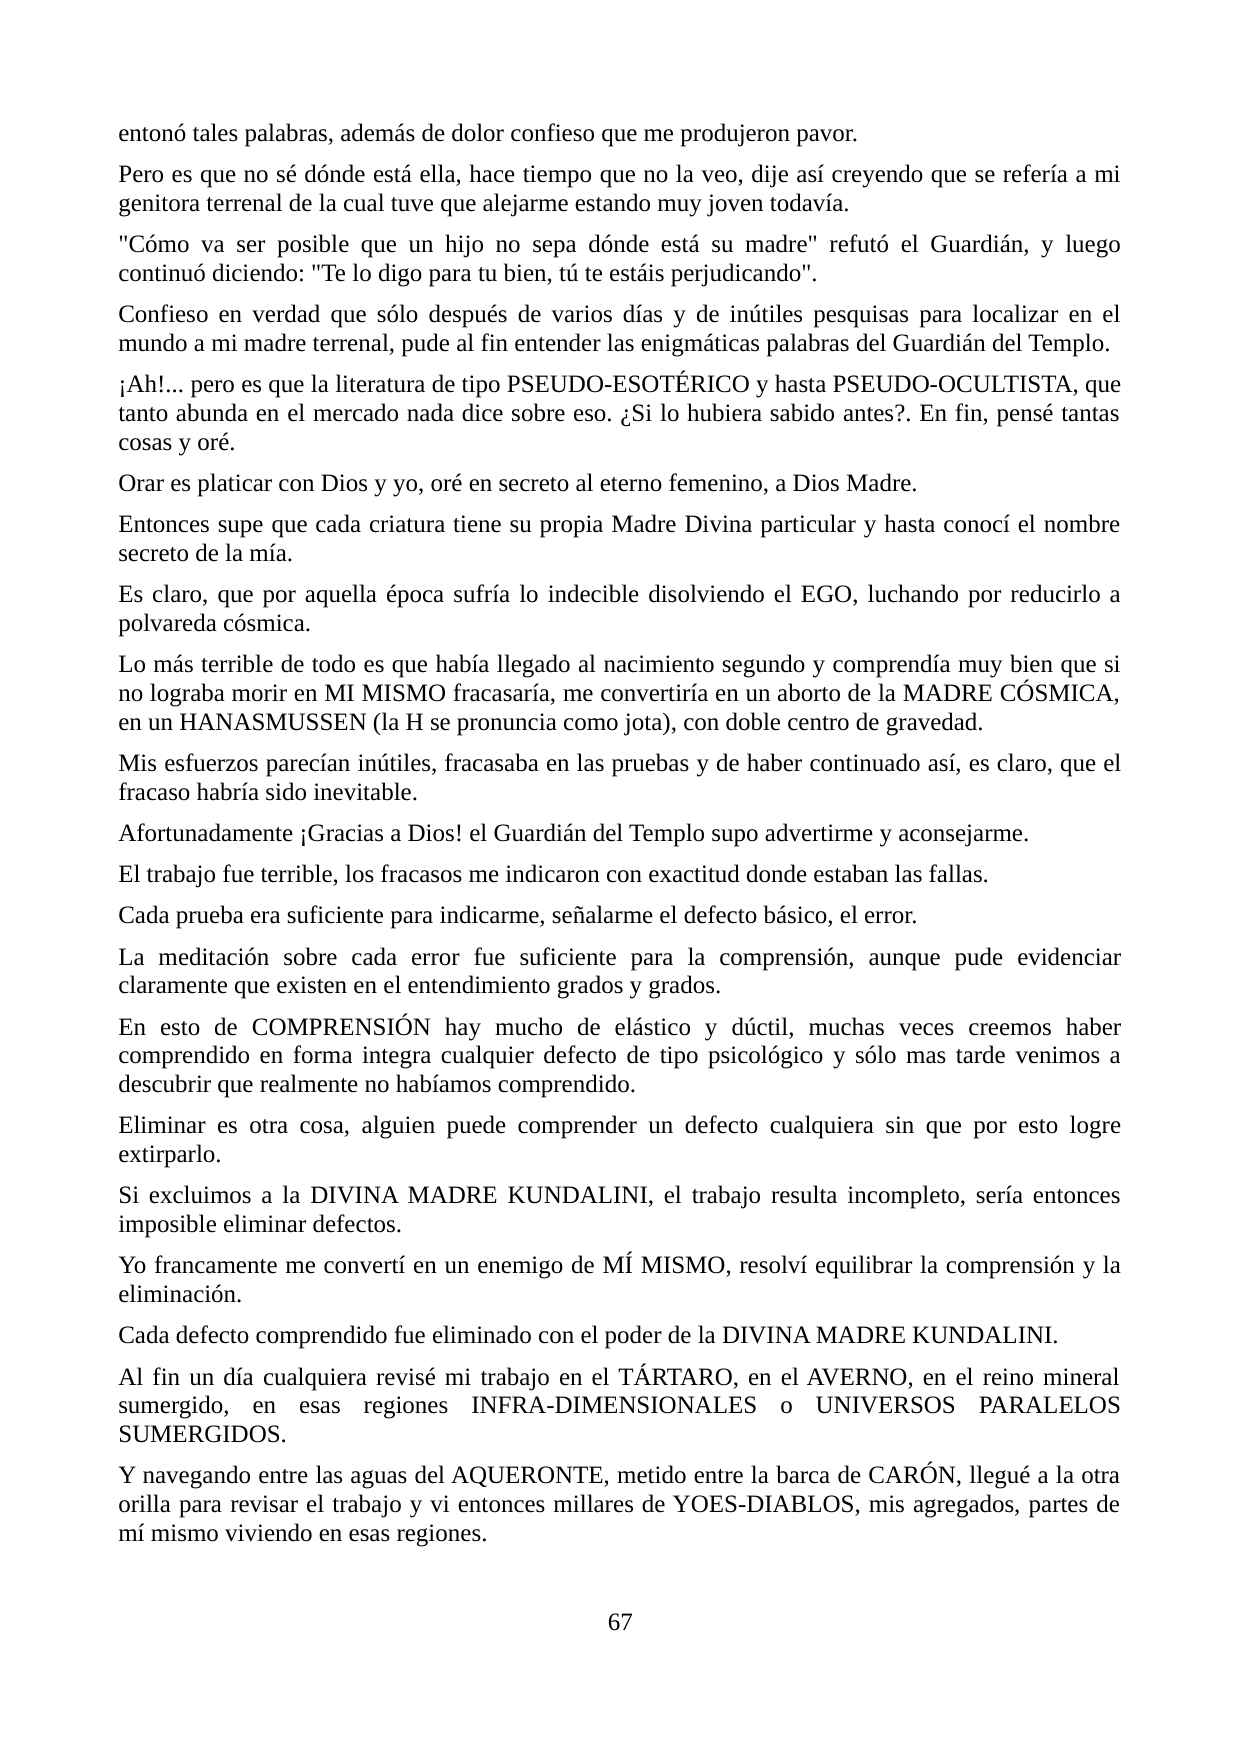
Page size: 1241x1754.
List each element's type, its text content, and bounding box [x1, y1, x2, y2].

text Mis esfuerzos parecían inútiles, fracasaba en las pruebas y de haber continuado así, es claro, que el fracaso habría sido inevitable. [118, 748, 1122, 806]
text Si excluimos a la DIVINA MADRE KUNDALINI, el trabajo resulta incompleto, sería entonces imposible eliminar defectos. [118, 1181, 1122, 1238]
text Pero es que no sé dónde está ella, hace tiempo que no la veo, dije así creyendo que se refería a mi genitora terrenal de la cual tuve que alejarme estando muy joven todavía. [118, 159, 1122, 217]
text Eliminar es otra cosa, alguien puede comprender un defecto cualquiera sin que por esto logre extirparlo. [118, 1111, 1122, 1168]
text Orar es platicar con Dios y yo, oré en secreto al eterno femenino, a Dios Madre. [118, 468, 1122, 497]
text Lo más terrible de todo es que había llegado al nacimiento segundo y comprendía muy bien que si no lograba morir en MI MISMO fracasaría, me convertiría en un aborto de la MADRE CÓSMICA, en un HANASMUSSEN (la H se pronuncia como jota), con doble centro de gravedad. [118, 649, 1122, 736]
text ¡Ah!... pero es que la literatura de tipo PSEUDO-ESOTÉRICO y hasta PSEUDO-OCULTISTA, que tanto abunda en el mercado nada dice sobre eso. ¿Si lo hubiera sabido antes?. En fin, pensé tantas cosas y oré. [118, 369, 1122, 456]
text Cada defecto comprendido fue eliminado con el poder de la DIVINA MADRE KUNDALINI. [118, 1321, 1122, 1349]
text Cada prueba era suficiente para indicarme, señalarme el defecto básico, el error. [118, 901, 1122, 929]
text entonó tales palabras, además de dolor confieso que me produjeron pavor. [118, 118, 1122, 147]
text Y navegando entre las aguas del AQUERONTE, metido entre la barca de CARÓN, llegué a la otra orilla para revisar el trabajo y vi entonces millares de YOES-DIABLOS, mis agregados, partes de mí mismo viviendo en esas regiones. [118, 1461, 1122, 1547]
text En esto de COMPRENSIÓN hay mucho de elástico y dúctil, muchas veces creemos haber comprendido en forma integra cualquier defecto de tipo psicológico y sólo mas tarde venimos a descubrir que realmente no habíamos comprendido. [118, 1012, 1122, 1098]
text Al fin un día cualquiera revisé mi trabajo en el TÁRTARO, en el AVERNO, en el reino mineral sumergido, en esas regiones INFRA-DIMENSIONALES o UNIVERSOS PARALELOS SUMERGIDOS. [118, 1362, 1122, 1448]
text El trabajo fue terrible, los fracasos me indicaron con exactitud donde estaban las fallas. [118, 859, 1122, 888]
text La meditación sobre cada error fue suficiente para la comprensión, aunque pude evidenciar claramente que existen en el entendimiento grados y grados. [118, 942, 1122, 999]
text Confieso en verdad que sólo después de varios días y de inútiles pesquisas para localizar en el mundo a mi madre terrenal, pude al fin entender las enigmáticas palabras del Guardián del Templo. [118, 299, 1122, 357]
text "Cómo va ser posible que un hijo no sepa dónde está su madre" refutó el Guardián, y luego continuó diciendo: "Te lo digo para tu bien, tú te estáis perjudicando". [118, 229, 1122, 287]
text Entonces supe que cada criatura tiene su propia Madre Divina particular y hasta conocí el nombre secreto de la mía. [118, 509, 1122, 567]
text Afortunadamente ¡Gracias a Dios! el Guardián del Templo supo advertirme y aconsejarme. [118, 818, 1122, 847]
text Yo francamente me convertí en un enemigo de MÍ MISMO, resolví equilibrar la comprensión y la eliminación. [118, 1251, 1122, 1308]
text Es claro, que por aquella época sufría lo indecible disolviendo el EGO, luchando por reducirlo a polvareda cósmica. [118, 579, 1122, 637]
